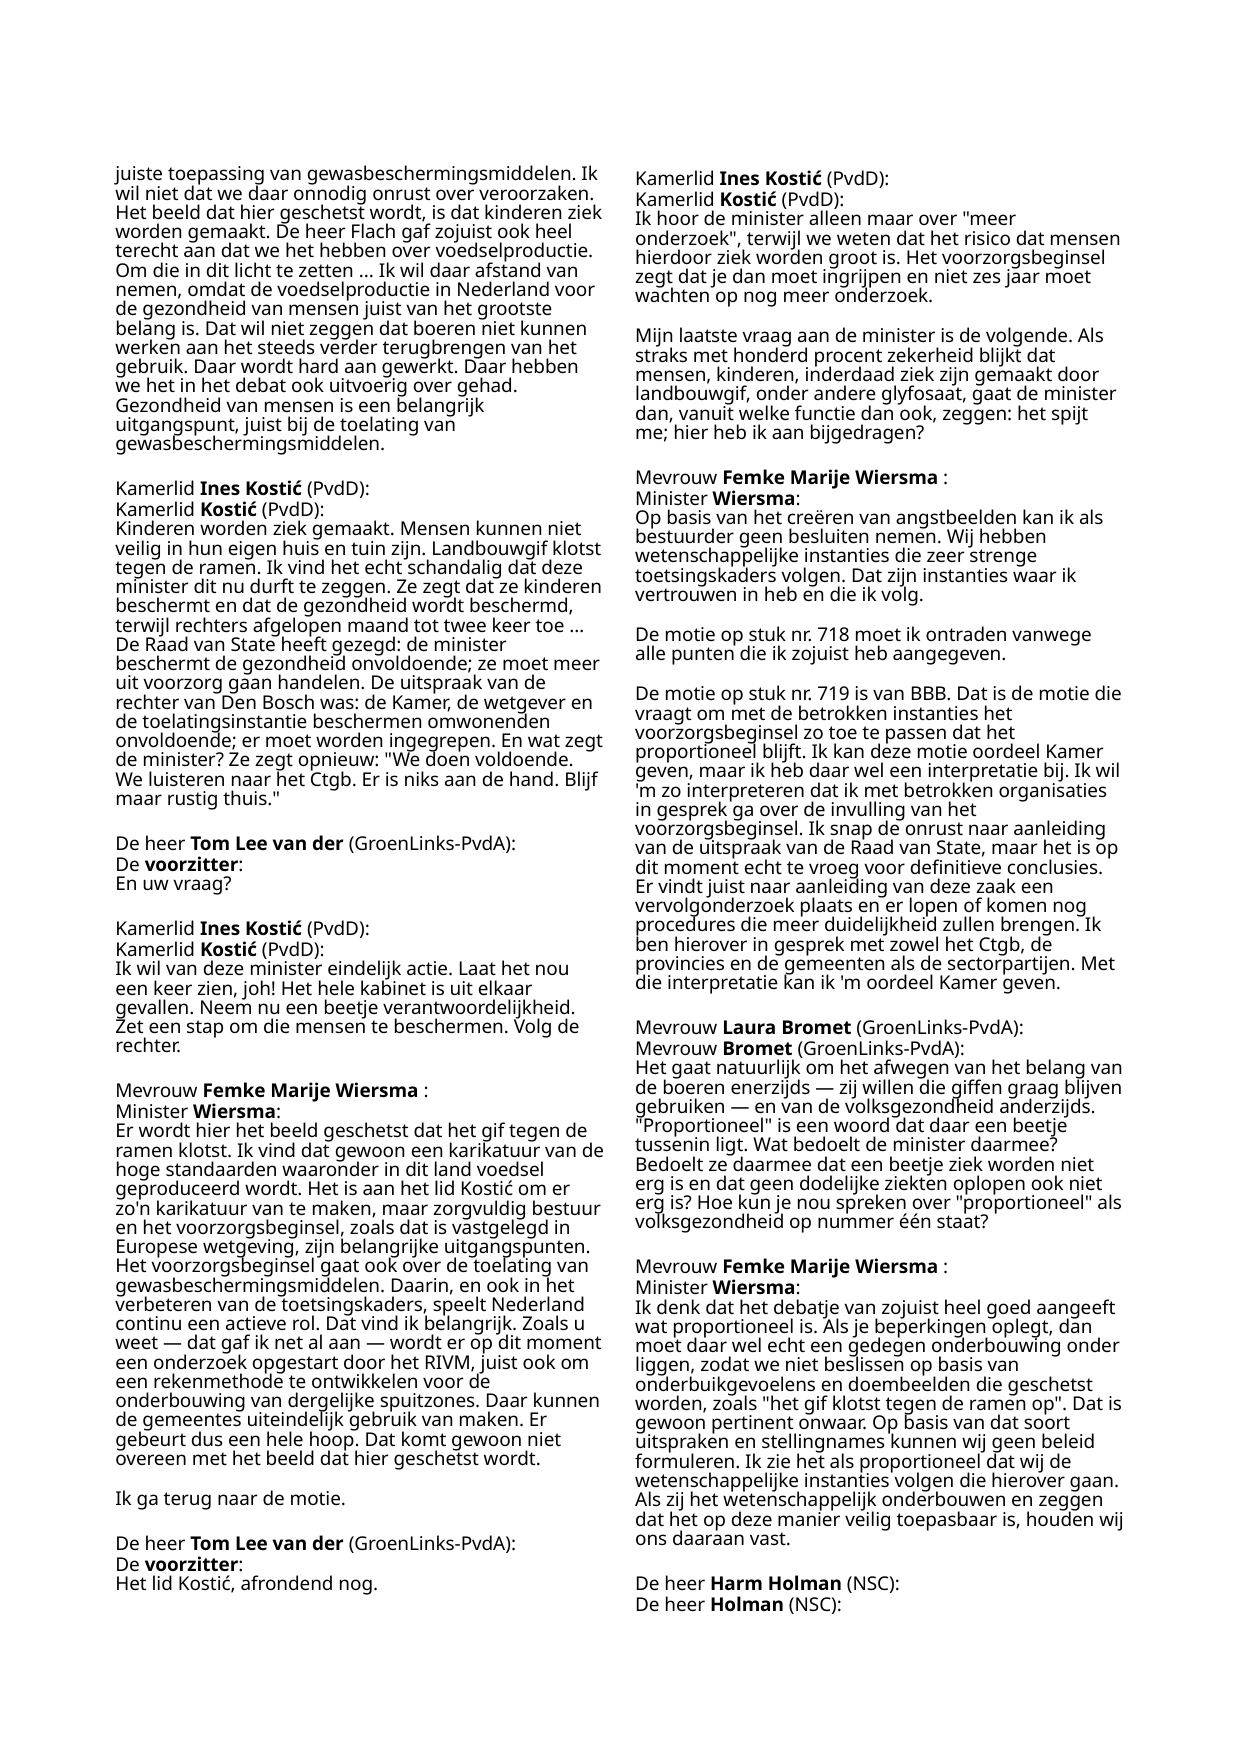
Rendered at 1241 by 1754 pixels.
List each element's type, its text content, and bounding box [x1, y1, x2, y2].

text Kamerlid Ines Kostić (PvdD): [115, 475, 605, 501]
text Mevrouw Femke Marije Wiersma : [115, 1077, 605, 1103]
text Mevrouw Femke Marije Wiersma : [635, 1254, 1125, 1279]
text Minister Wiersma: [635, 1279, 1125, 1299]
text De heer Tom Lee van der (GroenLinks-PvdA): [115, 1530, 605, 1556]
text Kamerlid Kostić (PvdD): [115, 501, 605, 520]
text De voorzitter: [115, 856, 605, 875]
text Kinderen worden ziek gemaakt. Mensen kunnen niet veilig in hun eigen huis en tuin zijn. Landbouwgif klotst tegen de ramen. Ik vind het echt schandalig dat deze minister dit nu durft te zeggen. Ze zegt dat ze kinderen beschermt en dat de gezondheid wordt beschermd, terwijl rechters afgelopen maand tot twee keer toe … De Raad van State heeft gezegd: de minister beschermt de gezondheid onvoldoende; ze moet meer uit voorzorg gaan handelen. De uitspraak van de rechter van Den Bosch was: de Kamer, de wetgever en de toelatingsinstantie beschermen omwonenden onvoldoende; er moet worden ingegrepen. En wat zegt de minister? Ze zegt opnieuw: "We doen voldoende. We luisteren naar het Ctgb. Er is niks aan de hand. Blijf maar rustig thuis." [115, 520, 605, 809]
text Ik ga terug naar de motie. [115, 1490, 605, 1509]
text Kamerlid Kostić (PvdD): [635, 191, 1125, 210]
text De heer Tom Lee van der (GroenLinks-PvdA): [115, 830, 605, 856]
text Ik denk dat het debatje van zojuist heel goed aangeeft wat proportioneel is. Als je beperkingen oplegt, dan moet daar wel echt een gedegen onderbouwing onder liggen, zodat we niet beslissen op basis van onderbuikgevoelens en doembeelden die geschetst worden, zoals "het gif klotst tegen de ramen op". Dat is gewoon pertinent onwaar. Op basis van dat soort uitspraken en stellingnames kunnen wij geen beleid formuleren. Ik zie het als proportioneel dat wij de wetenschappelijke instanties volgen die hierover gaan. Als zij het wetenschappelijk onderbouwen en zeggen dat het op deze manier veilig toepasbaar is, houden wij ons daaraan vast. [635, 1299, 1125, 1549]
text Minister Wiersma: [115, 1103, 605, 1122]
text Kamerlid Ines Kostić (PvdD): [635, 165, 1125, 191]
text Op basis van het creëren van angstbeelden kan ik als bestuurder geen besluiten nemen. Wij hebben wetenschappelijke instanties die zeer strenge toetsingskaders volgen. Dat zijn instanties waar ik vertrouwen in heb en die ik volg. [635, 509, 1125, 605]
text Kamerlid Ines Kostić (PvdD): [115, 915, 605, 941]
text Mevrouw Femke Marije Wiersma : [635, 464, 1125, 489]
text Er wordt hier het beeld geschetst dat het gif tegen de ramen klotst. Ik vind dat gewoon een karikatuur van de hoge standaarden waaronder in dit land voedsel geproduceerd wordt. Het is aan het lid Kostić om er zo'n karikatuur van te maken, maar zorgvuldig bestuur en het voorzorgsbeginsel, zoals dat is vastgelegd in Europese wetgeving, zijn belangrijke uitgangspunten. Het voorzorgsbeginsel gaat ook over de toelating van gewasbeschermingsmiddelen. Daarin, en ook in het verbeteren van de toetsingskaders, speelt Nederland continu een actieve rol. Dat vind ik belangrijk. Zoals u weet — dat gaf ik net al aan — wordt er op dit moment een onderzoek opgestart door het RIVM, juist ook om een rekenmethode te ontwikkelen voor de onderbouwing van dergelijke spuitzones. Daar kunnen de gemeentes uiteindelijk gebruik van maken. Er gebeurt dus een hele hoop. Dat komt gewoon niet overeen met het beeld dat hier geschetst wordt. [115, 1122, 605, 1469]
text Ik hoor de minister alleen maar over "meer onderzoek", terwijl we weten dat het risico dat mensen hierdoor ziek worden groot is. Het voorzorgsbeginsel zegt dat je dan moet ingrijpen en niet zes jaar moet wachten op nog meer onderzoek. [635, 210, 1125, 307]
text De motie op stuk nr. 719 is van BBB. Dat is de motie die vraagt om met de betrokken instanties het voorzorgsbeginsel zo toe te passen dat het proportioneel blijft. Ik kan deze motie oordeel Kamer geven, maar ik heb daar wel een interpretatie bij. Ik wil 'm zo interpreteren dat ik met betrokken organisaties in gesprek ga over de invulling van het voorzorgsbeginsel. Ik snap de onrust naar aanleiding van de uitspraak van de Raad van State, maar het is op dit moment echt te vroeg voor definitieve conclusies. Er vindt juist naar aanleiding van deze zaak een vervolgonderzoek plaats en er lopen of komen nog procedures die meer duidelijkheid zullen brengen. Ik ben hierover in gesprek met zowel het Ctgb, de provincies en de gemeenten als de sectorpartijen. Met die interpretatie kan ik 'm oordeel Kamer geven. [635, 685, 1125, 993]
text juiste toepassing van gewasbeschermingsmiddelen. Ik wil niet dat we daar onnodig onrust over veroorzaken. Het beeld dat hier geschetst wordt, is dat kinderen ziek worden gemaakt. De heer Flach gaf zojuist ook heel terecht aan dat we het hebben over voedselproductie. Om die in dit licht te zetten ... Ik wil daar afstand van nemen, omdat de voedselproductie in Nederland voor de gezondheid van mensen juist van het grootste belang is. Dat wil niet zeggen dat boeren niet kunnen werken aan het steeds verder terugbrengen van het gebruik. Daar wordt hard aan gewerkt. Daar hebben we het in het debat ook uitvoerig over gehad. Gezondheid van mensen is een belangrijk uitgangspunt, juist bij de toelating van gewasbeschermingsmiddelen. [115, 165, 605, 454]
text De voorzitter: [115, 1556, 605, 1575]
text En uw vraag? [115, 875, 605, 894]
text De motie op stuk nr. 718 moet ik ontraden vanwege alle punten die ik zojuist heb aangegeven. [635, 626, 1125, 664]
text Het gaat natuurlijk om het afwegen van het belang van de boeren enerzijds — zij willen die giffen graag blijven gebruiken — en van de volksgezondheid anderzijds. "Proportioneel" is een woord dat daar een beetje tussenin ligt. Wat bedoelt de minister daarmee? Bedoelt ze daarmee dat een beetje ziek worden niet erg is en dat geen dodelijke ziekten oplopen ook niet erg is? Hoe kun je nou spreken over "proportioneel" als volksgezondheid op nummer één staat? [635, 1059, 1125, 1233]
text Minister Wiersma: [635, 489, 1125, 509]
text Mevrouw Bromet (GroenLinks-PvdA): [635, 1040, 1125, 1059]
text Mijn laatste vraag aan de minister is de volgende. Als straks met honderd procent zekerheid blijkt dat mensen, kinderen, inderdaad ziek zijn gemaakt door landbouwgif, onder andere glyfosaat, gaat de minister dan, vanuit welke functie dan ook, zeggen: het spijt me; hier heb ik aan bijgedragen? [635, 327, 1125, 443]
text Het lid Kostić, afrondend nog. [115, 1575, 605, 1594]
text Kamerlid Kostić (PvdD): [115, 941, 605, 960]
text De heer Holman (NSC): [635, 1596, 1125, 1615]
text Mevrouw Laura Bromet (GroenLinks-PvdA): [635, 1014, 1125, 1040]
text Ik wil van deze minister eindelijk actie. Laat het nou een keer zien, joh! Het hele kabinet is uit elkaar gevallen. Neem nu een beetje verantwoordelijkheid. Zet een stap om die mensen te beschermen. Volg de rechter. [115, 960, 605, 1057]
text De heer Harm Holman (NSC): [635, 1570, 1125, 1596]
